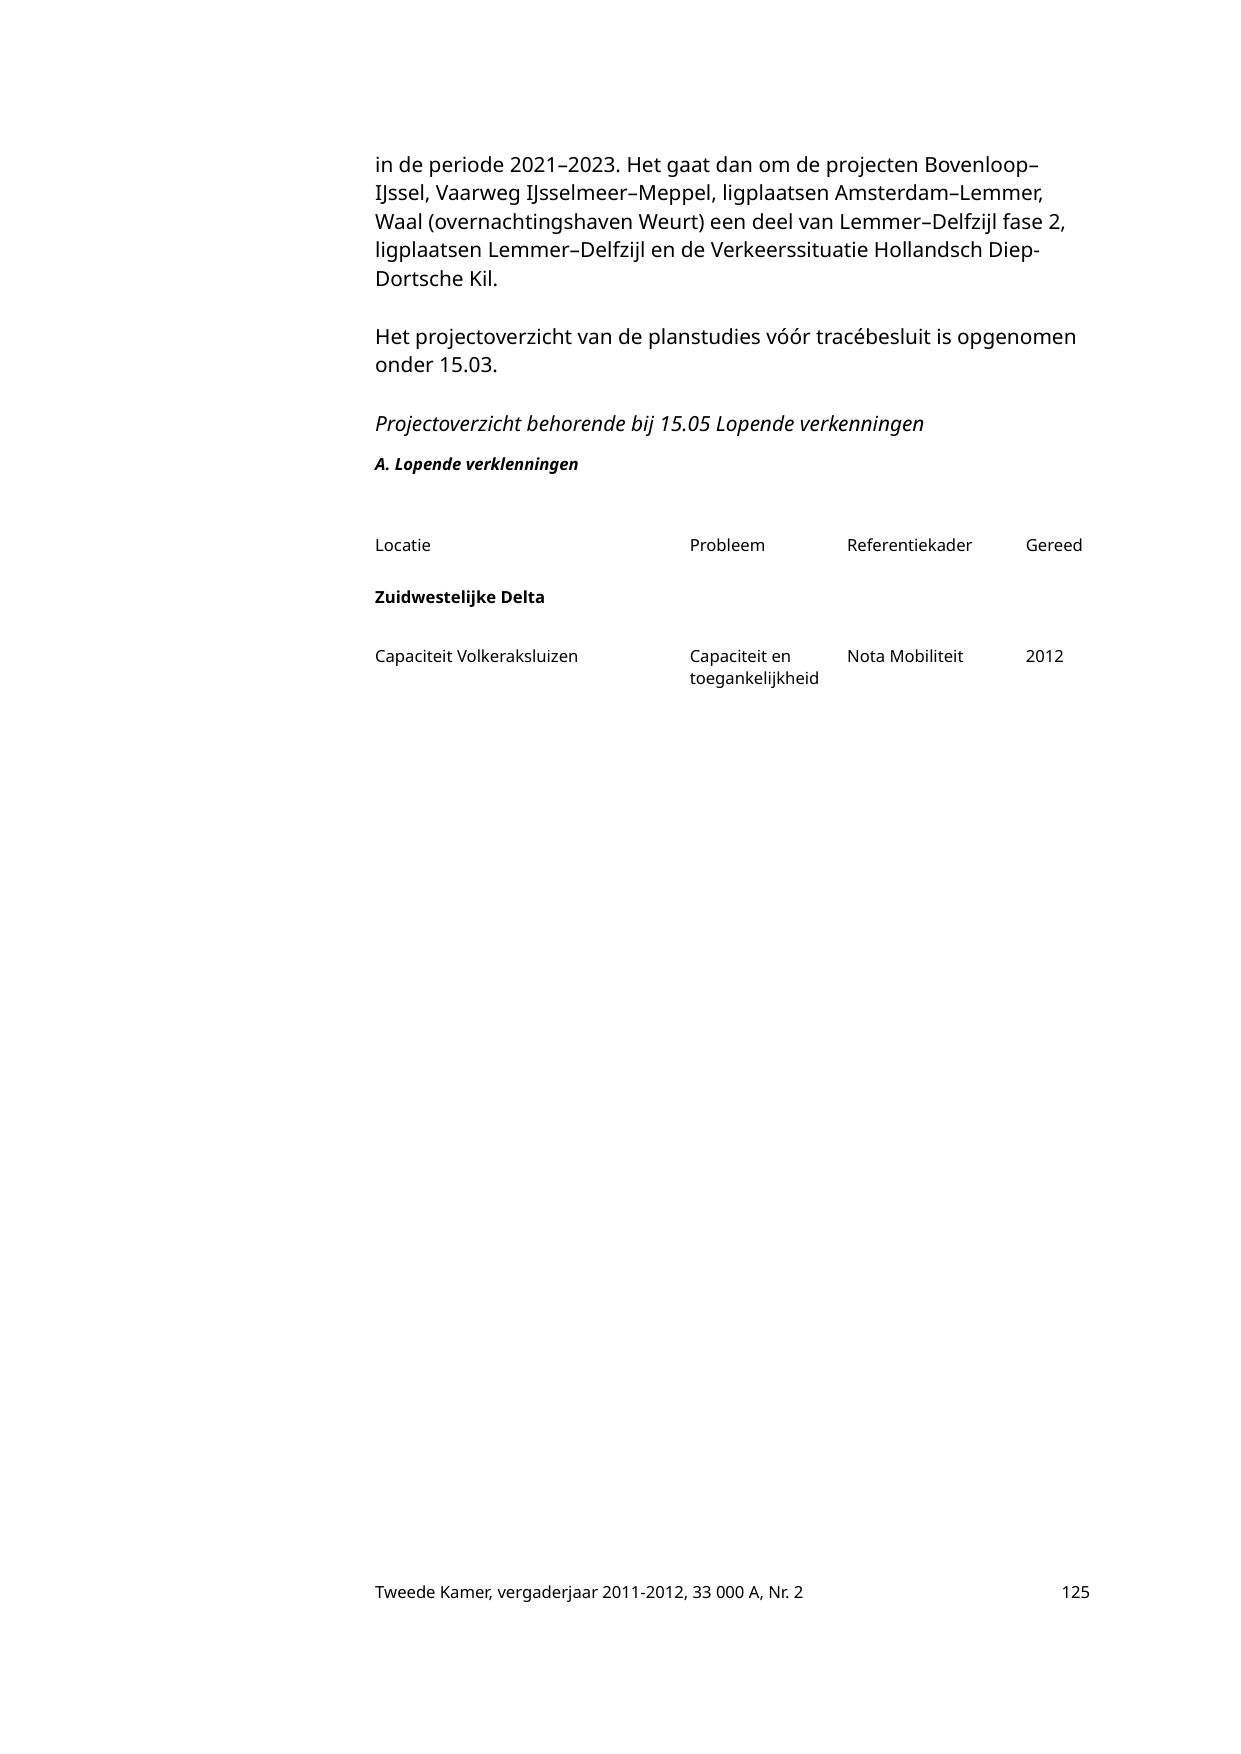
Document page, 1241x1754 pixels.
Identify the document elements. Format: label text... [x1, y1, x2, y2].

table_cell [690, 586, 847, 644]
table_cell Capaciteit Volkeraksluizen [375, 644, 689, 720]
table_header Referentiekader [847, 533, 1026, 586]
table_cell 2012 [1026, 644, 1090, 720]
text Projectoverzicht behorende bij 15.05 Lopende verkenningen [375, 409, 1090, 437]
table_cell Nota Mobiliteit [847, 644, 1026, 720]
table_header Gereed [1026, 533, 1090, 586]
text in de periode 2021–2023. Het gaat dan om de projecten Bovenloop–IJssel, Vaarweg IJsselmeer–Meppel, ligplaatsen Amsterdam–Lemmer, Waal (overnachtingshaven Weurt) een deel van Lemmer–Delfzijl fase 2, ligplaatsen Lemmer–Delfzijl en de Verkeerssituatie Hollandsch Diep-Dortsche Kil. [375, 150, 1090, 292]
text Het projectoverzicht van de planstudies vóór tracébesluit is opgenomen onder 15.03. [375, 322, 1090, 379]
table_cell Zuidwestelijke Delta [375, 586, 689, 644]
table_header Probleem [690, 533, 847, 586]
table_cell [1026, 586, 1090, 644]
text A. Lopende verklenningen [375, 452, 1090, 475]
table_cell [847, 586, 1026, 644]
table_cell Capaciteit en toegankelijkheid [690, 644, 847, 720]
table_header Locatie [375, 533, 689, 586]
